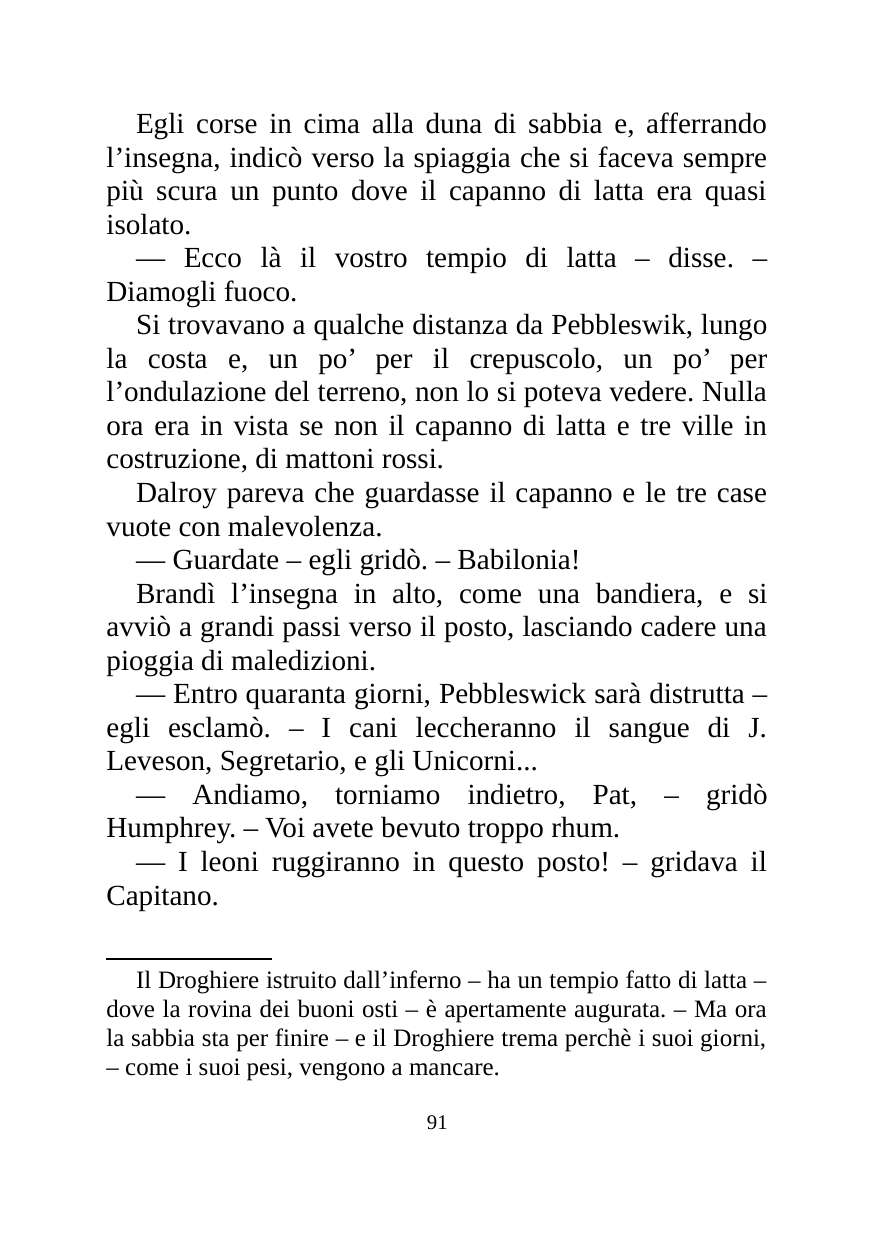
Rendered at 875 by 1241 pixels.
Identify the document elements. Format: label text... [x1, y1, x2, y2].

text — I leoni ruggiranno in questo posto! – gridava il Capitano. [106, 844, 768, 911]
text Brandì l’insegna in alto, come una bandiera, e si avviò a grandi passi verso il posto, lasciando cadere una pioggia di maledizioni. [106, 576, 768, 676]
text Egli corse in cima alla duna di sabbia e, afferrando l’insegna, indicò verso la spiaggia che si faceva sempre più scura un punto dove il capanno di latta era quasi isolato. [106, 106, 768, 240]
text — Guardate – egli gridò. – Babilonia! [106, 542, 768, 576]
text — Andiamo, torniamo indietro, Pat, – gridò Humphrey. – Voi avete bevuto troppo rhum. [106, 777, 768, 844]
text — Entro quaranta giorni, Pebbleswick sarà distrutta – egli esclamò. – I cani leccheranno il sangue di J. Leveson, Segretario, e gli Unicorni... [106, 676, 768, 777]
text Si trovavano a qualche distanza da Pebbleswik, lungo la costa e, un po’ per il crepuscolo, un po’ per l’ondulazione del terreno, non lo si poteva vedere. Nulla ora era in vista se non il capanno di latta e tre ville in costruzione, di mattoni rossi. [106, 307, 768, 475]
text Dalroy pareva che guardasse il capanno e le tre case vuote con malevolenza. [106, 475, 768, 542]
text Il Droghiere istruito dall’inferno – ha un tempio fatto di latta – dove la rovina dei buoni osti – è apertamente augurata. – Ma ora la sabbia sta per finire – e il Droghiere trema perchè i suoi giorni, – come i suoi pesi, vengono a mancare. [106, 965, 768, 1080]
text — Ecco là il vostro tempio di latta – disse. – Diamogli fuoco. [106, 240, 768, 307]
